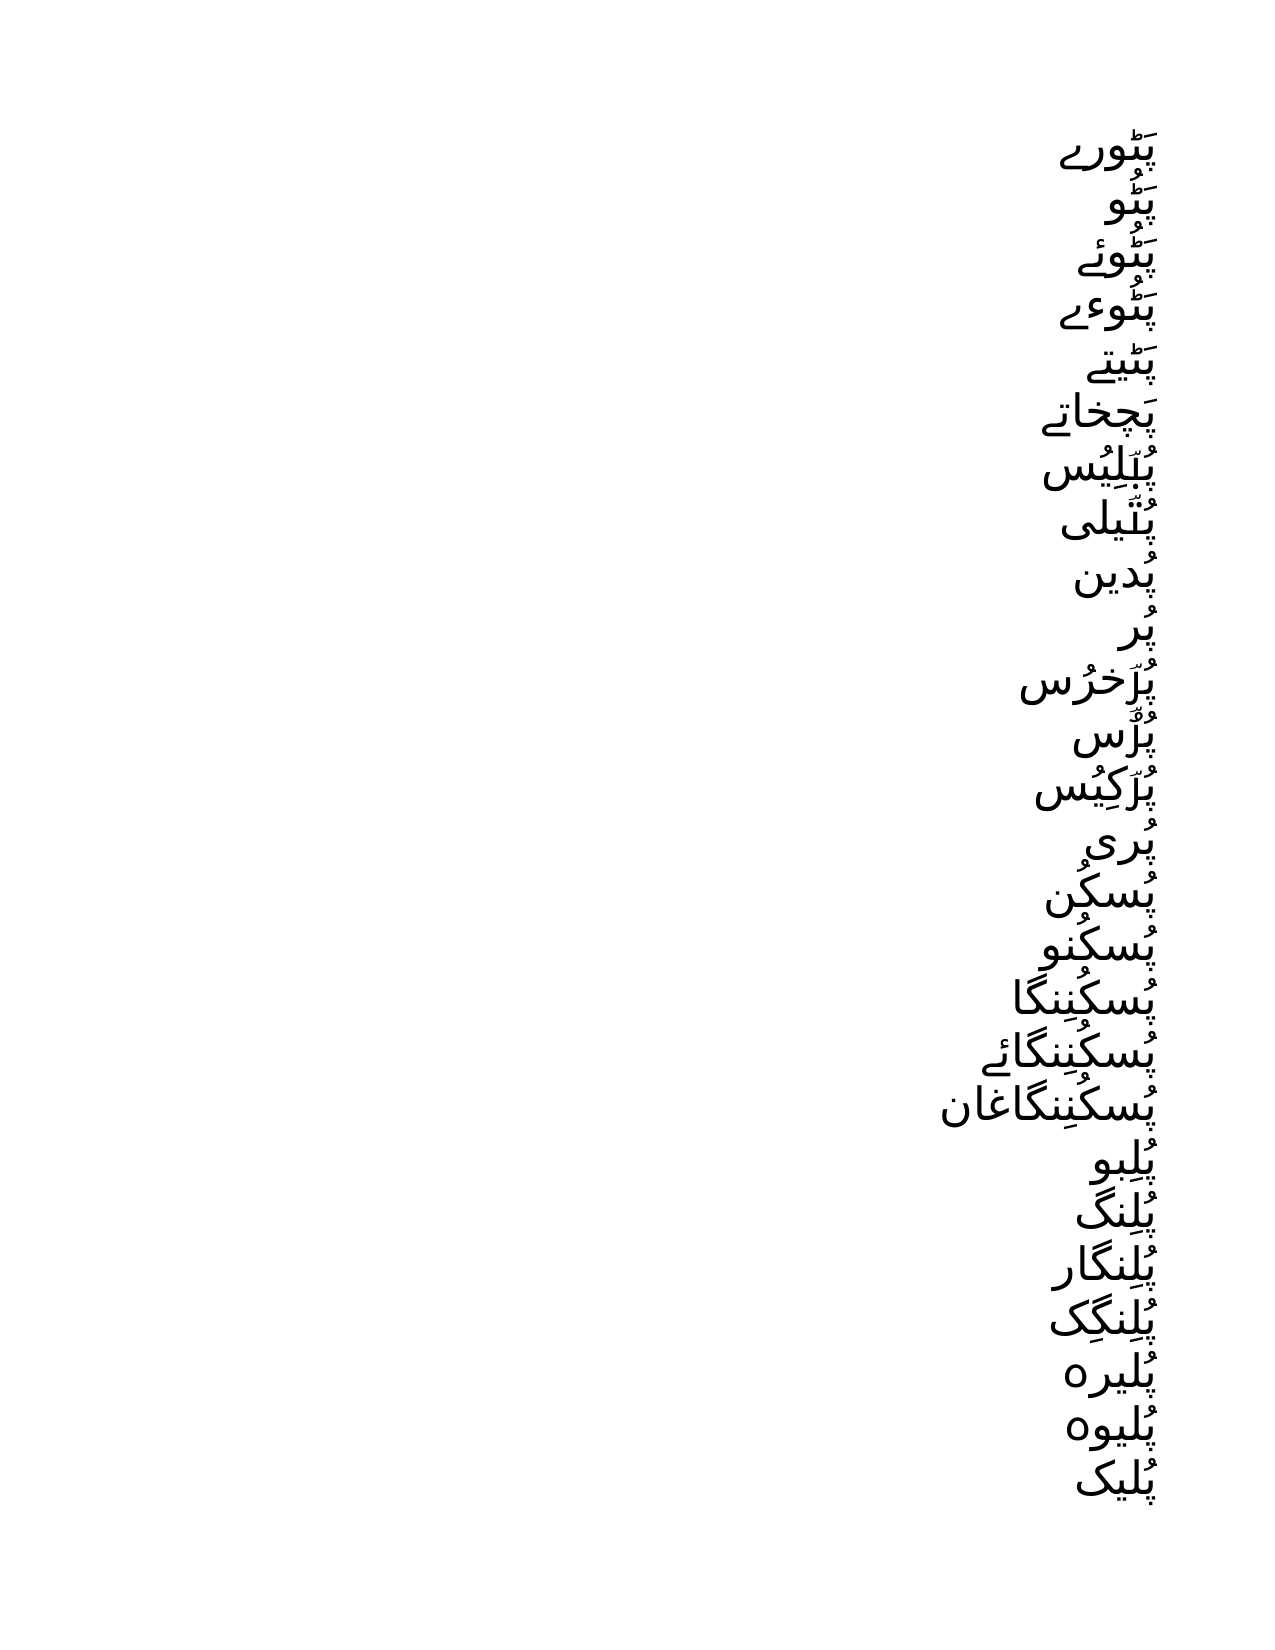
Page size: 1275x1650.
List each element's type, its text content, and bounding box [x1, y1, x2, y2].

text پُری [118, 811, 1157, 865]
text پُرؔخرُس [118, 651, 1157, 705]
text پَچخاتے [118, 385, 1157, 438]
text پُلِنگار [118, 1238, 1157, 1291]
text پُر [118, 598, 1157, 651]
text پَٹُو​ءے [118, 278, 1157, 331]
text پُلیک [118, 1451, 1157, 1505]
text پُلِنگِک [118, 1291, 1157, 1345]
text پُسکُنو [118, 918, 1157, 971]
text پُتؔیلی [118, 491, 1157, 545]
text پُلیوہ [118, 1398, 1157, 1451]
text پَٹُوئے [118, 225, 1157, 278]
text پُلِنگ [118, 1185, 1157, 1238]
text پُبؔلِیُس [118, 438, 1157, 491]
text پُسکُن [118, 865, 1157, 918]
text پَٹُو [118, 171, 1157, 225]
text پَٹورے [118, 118, 1157, 171]
text پُرؔکِیُس [118, 758, 1157, 811]
text پُدین [118, 545, 1157, 598]
text پُسکُنِنگا​غان [118, 1078, 1157, 1131]
text پُلِبو [118, 1131, 1157, 1185]
text پُلیرہ [118, 1345, 1157, 1398]
text پُسکُنِنگا [118, 971, 1157, 1025]
text پَٹی​تے [118, 331, 1157, 385]
text پُسکُنِنگائے [118, 1025, 1157, 1078]
text پُرُؔس [118, 705, 1157, 758]
